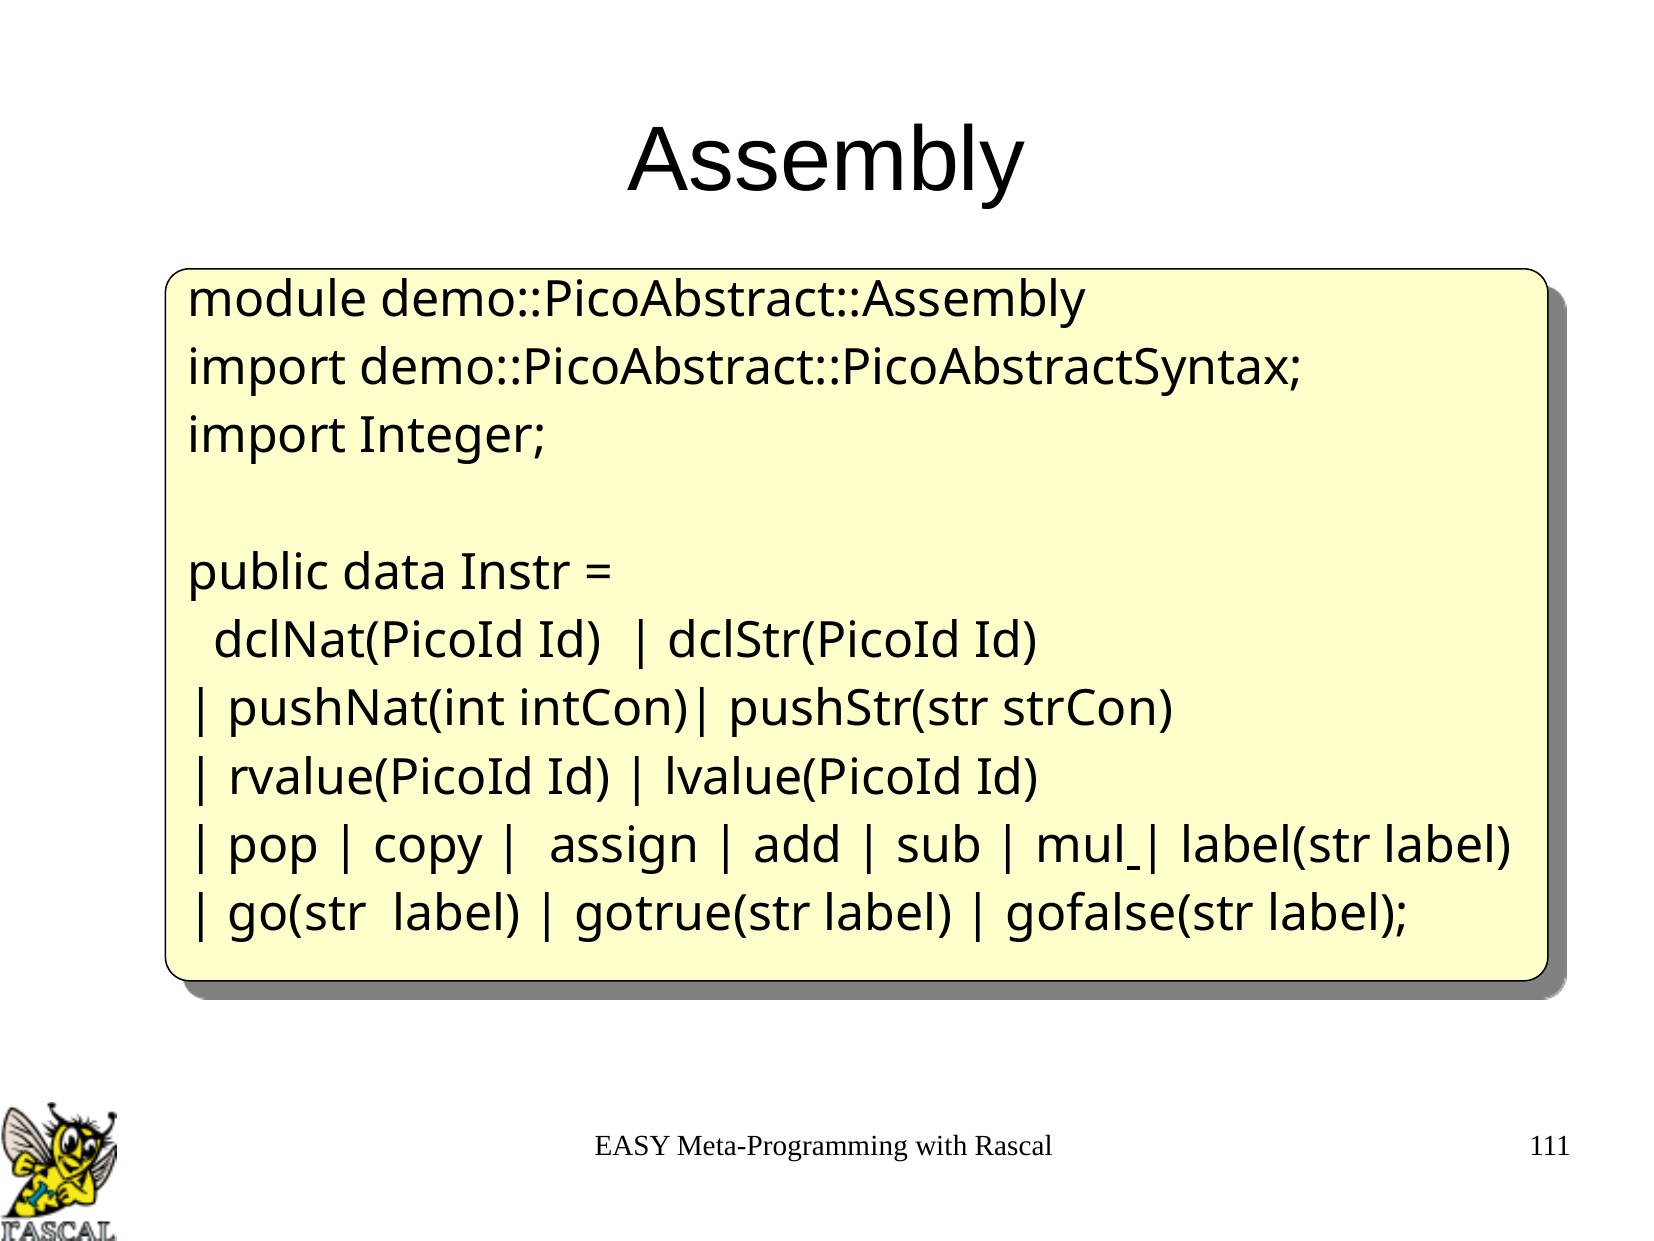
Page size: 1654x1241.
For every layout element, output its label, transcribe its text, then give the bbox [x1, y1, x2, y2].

title Assembly [82, 62, 1571, 256]
text_box [165, 276, 1547, 981]
picture [0, 1102, 117, 1241]
text_box module demo::PicoAbstract::Assembly import demo::PicoAbstract::PicoAbstractSyntax; import Integer; public data Instr = dclNat(PicoId Id) | dclStr(PicoId Id) | pushNat(int intCon)| pushStr(str strCon) | rvalue(PicoId Id) | lvalue(PicoId Id) | pop | copy | assign | add | sub | mul | label(str label) | go(str label) | gotrue(str label) | gofalse(str label); [172, 255, 1592, 966]
